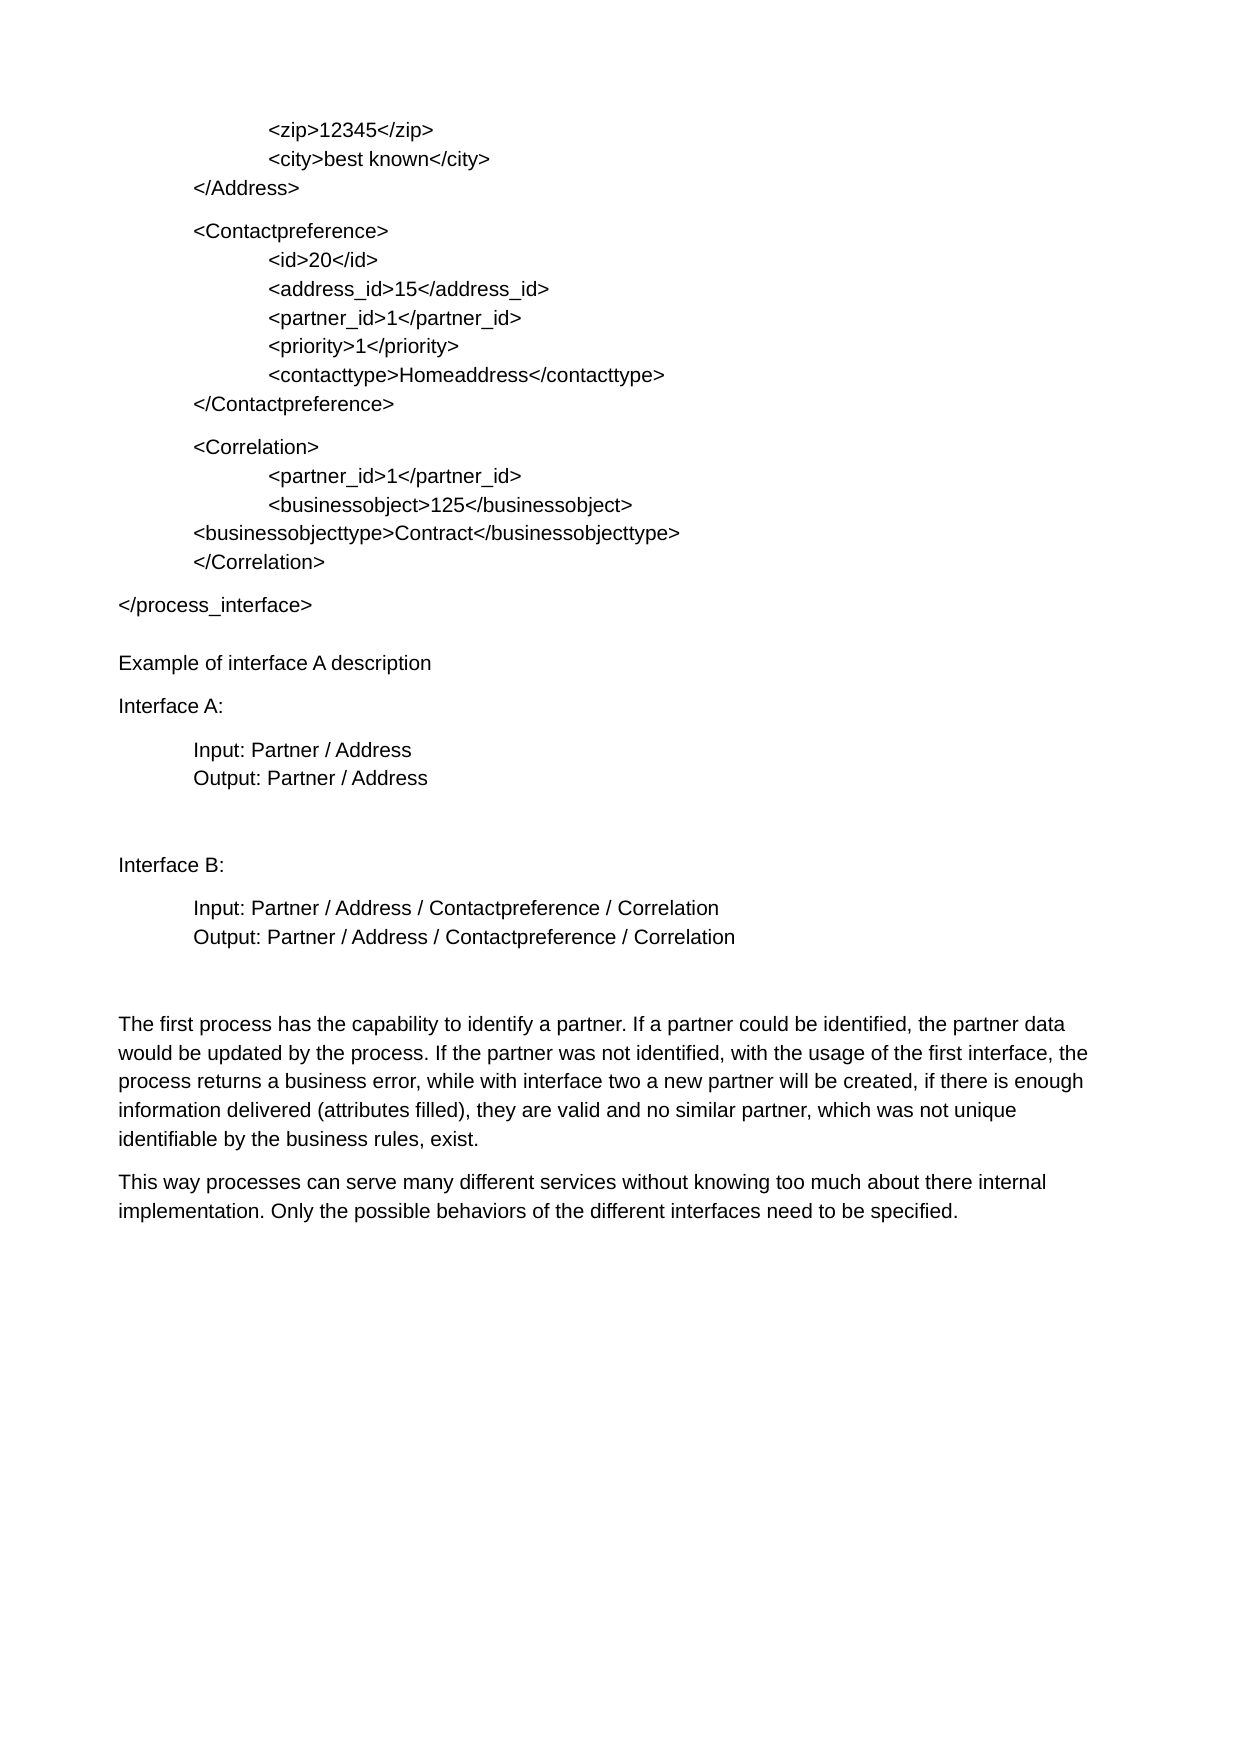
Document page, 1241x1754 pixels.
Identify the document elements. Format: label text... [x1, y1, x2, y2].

text </Contactpreference> [118, 392, 1122, 416]
text </Correlation> [118, 550, 1122, 574]
text Input: Partner / Address / Contactpreference / Correlation [118, 896, 1122, 920]
text Input: Partner / Address [118, 737, 1122, 761]
text <city>best known</city> [118, 147, 1122, 171]
text <partner_id>1</partner_id> [118, 305, 1122, 329]
text <zip>12345</zip> [118, 118, 1122, 142]
text Output: Partner / Address [118, 766, 1122, 790]
text <partner_id>1</partner_id> [118, 464, 1122, 488]
text The first process has the capability to identify a partner. If a partner could be identified, the partner data would be updated by the process. If the partner was not identified, with the usage of the first interface, the process returns a business error, while with interface two a new partner will be created, if there is enough information delivered (attributes filled), they are valid and no similar partner, which was not unique identifiable by the business rules, exist. [118, 1012, 1122, 1151]
text This way processes can serve many different services without knowing too much about there internal implementation. Only the possible behaviors of the different interfaces need to be specified. [118, 1170, 1122, 1223]
text <Contactpreference> [118, 219, 1122, 243]
text <priority>1</priority> [118, 334, 1122, 358]
text Output: Partner / Address / Contactpreference / Correlation [118, 925, 1122, 949]
text <businessobject>125</businessobject> [118, 492, 1122, 516]
text <contacttype>Homeaddress</contacttype> [118, 363, 1122, 387]
text Interface B: [118, 853, 1122, 877]
text <id>20</id> [118, 248, 1122, 272]
text Example of interface A description [118, 651, 1122, 675]
text <address_id>15</address_id> [118, 277, 1122, 301]
text Interface A: [118, 694, 1122, 718]
text <businessobjecttype>Contract</businessobjecttype> [118, 521, 1122, 545]
text <Correlation> [118, 435, 1122, 459]
text </Address> [118, 176, 1122, 199]
text </process_interface> [118, 593, 1122, 617]
